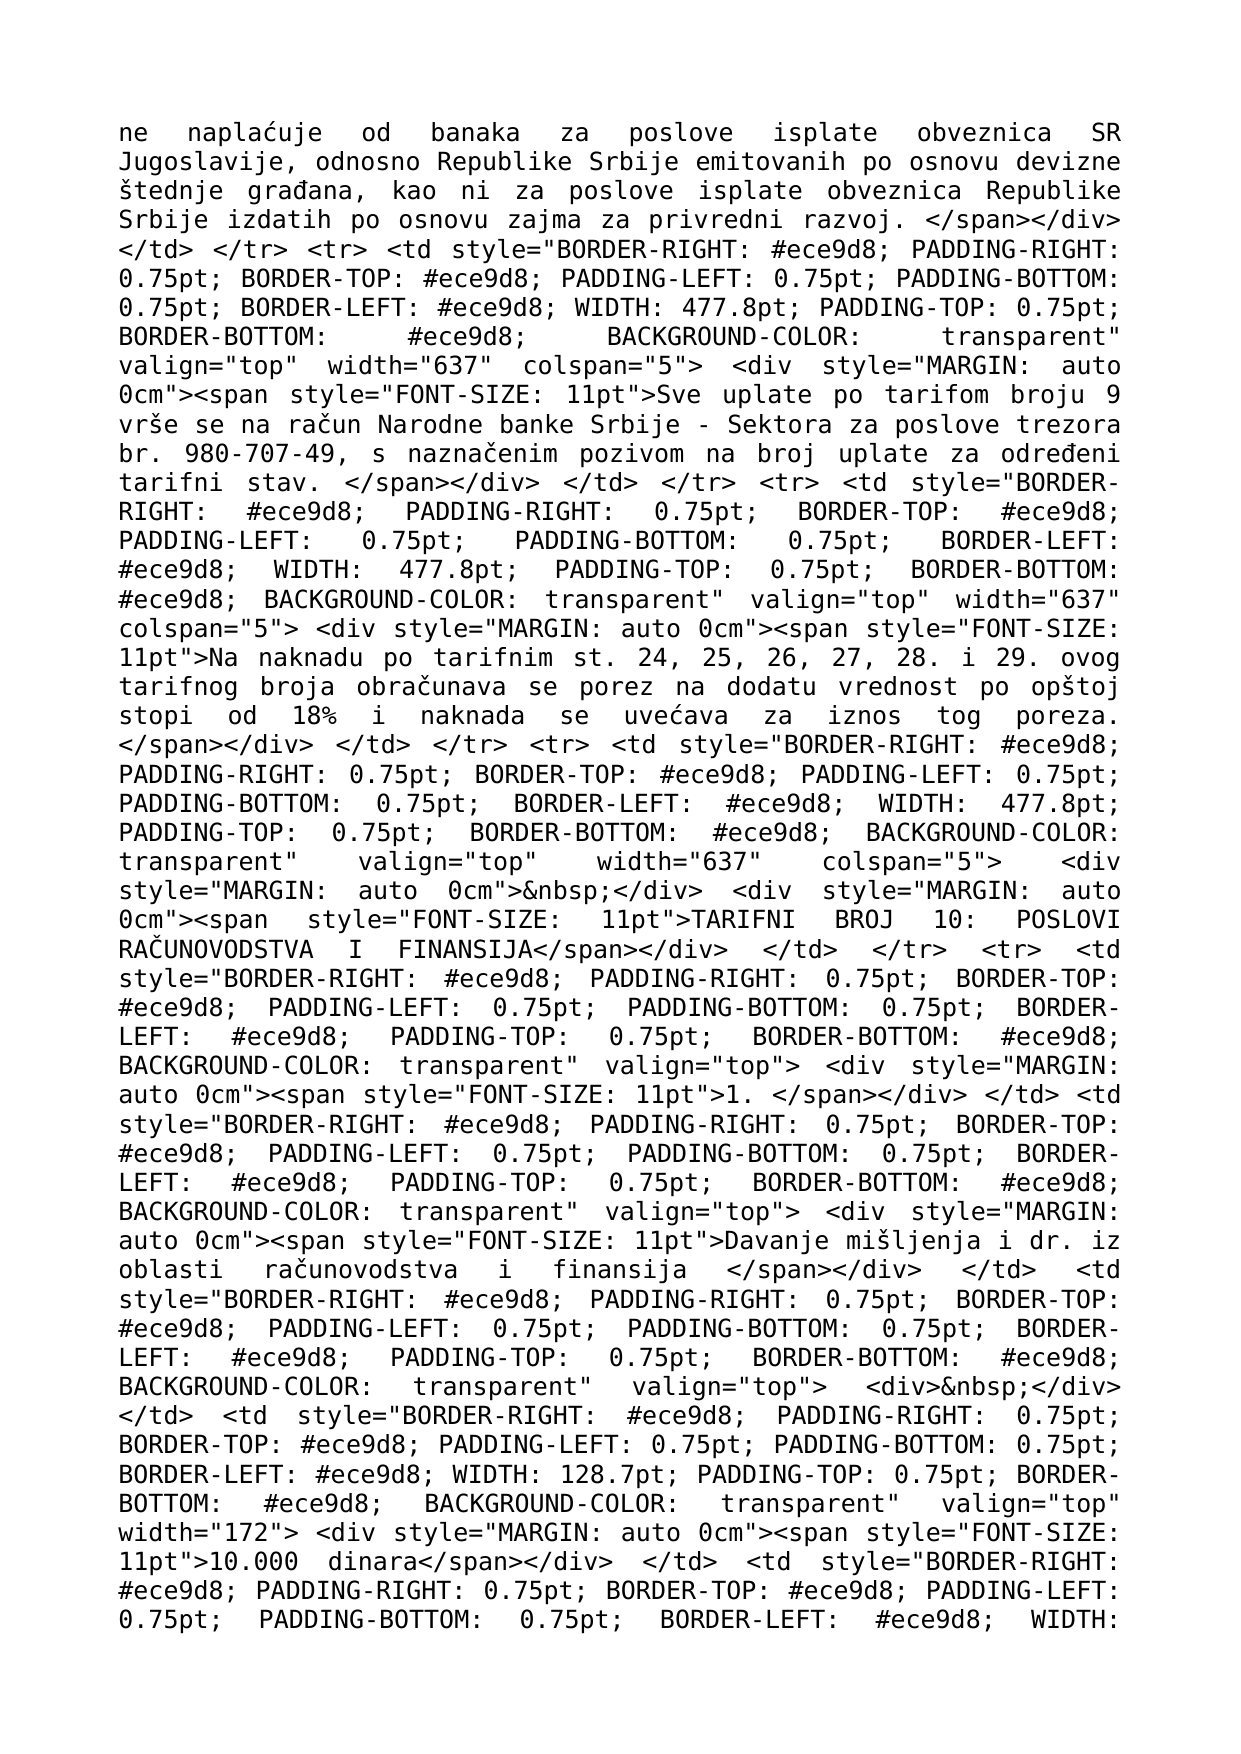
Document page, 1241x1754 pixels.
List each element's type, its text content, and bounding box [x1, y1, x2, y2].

text ne naplaćuje od banaka za poslove isplate obveznica SR Jugoslavije, odnosno Republike Srbije emitovanih po osnovu devizne štednje građana, kao ni za poslove isplate obveznica Republike Srbije izdatih po osnovu zajma za privredni razvoj. </span></div> </td> </tr> <tr> <td style="BORDER-RIGHT: #ece9d8; PADDING-RIGHT: 0.75pt; BORDER-TOP: #ece9d8; PADDING-LEFT: 0.75pt; PADDING-BOTTOM: 0.75pt; BORDER-LEFT: #ece9d8; WIDTH: 477.8pt; PADDING-TOP: 0.75pt; BORDER-BOTTOM: #ece9d8; BACKGROUND-COLOR: transparent" valign="top" width="637" colspan="5"> <div style="MARGIN: auto 0cm"><span style="FONT-SIZE: 11pt">Sve uplate po tarifom broju 9 vrše se na račun Narodne banke Srbije - Sektora za poslove trezora br. 980-707-49, s naznačenim pozivom na broj uplate za određeni tarifni stav. </span></div> </td> </tr> <tr> <td style="BORDER-RIGHT: #ece9d8; PADDING-RIGHT: 0.75pt; BORDER-TOP: #ece9d8; PADDING-LEFT: 0.75pt; PADDING-BOTTOM: 0.75pt; BORDER-LEFT: #ece9d8; WIDTH: 477.8pt; PADDING-TOP: 0.75pt; BORDER-BOTTOM: #ece9d8; BACKGROUND-COLOR: transparent" valign="top" width="637" colspan="5"> <div style="MARGIN: auto 0cm"><span style="FONT-SIZE: 11pt">Na naknadu po tarifnim st. 24, 25, 26, 27, 28. i 29. ovog tarifnog broja obračunava se porez na dodatu vrednost po opštoj stopi od 18% i naknada se uvećava za iznos tog poreza. </span></div> </td> </tr> <tr> <td style="BORDER-RIGHT: #ece9d8; PADDING-RIGHT: 0.75pt; BORDER-TOP: #ece9d8; PADDING-LEFT: 0.75pt; PADDING-BOTTOM: 0.75pt; BORDER-LEFT: #ece9d8; WIDTH: 477.8pt; PADDING-TOP: 0.75pt; BORDER-BOTTOM: #ece9d8; BACKGROUND-COLOR: transparent" valign="top" width="637" colspan="5"> <div style="MARGIN: auto 0cm">&nbsp;</div> <div style="MARGIN: auto 0cm"><span style="FONT-SIZE: 11pt">TARIFNI BROJ 10: POSLOVI RAČUNOVODSTVA I FINANSIJA</span></div> </td> </tr> <tr> <td style="BORDER-RIGHT: #ece9d8; PADDING-RIGHT: 0.75pt; BORDER-TOP: #ece9d8; PADDING-LEFT: 0.75pt; PADDING-BOTTOM: 0.75pt; BORDER-LEFT: #ece9d8; PADDING-TOP: 0.75pt; BORDER-BOTTOM: #ece9d8; BACKGROUND-COLOR: transparent" valign="top"> <div style="MARGIN: auto 0cm"><span style="FONT-SIZE: 11pt">1. </span></div> </td> <td style="BORDER-RIGHT: #ece9d8; PADDING-RIGHT: 0.75pt; BORDER-TOP: #ece9d8; PADDING-LEFT: 0.75pt; PADDING-BOTTOM: 0.75pt; BORDER-LEFT: #ece9d8; PADDING-TOP: 0.75pt; BORDER-BOTTOM: #ece9d8; BACKGROUND-COLOR: transparent" valign="top"> <div style="MARGIN: auto 0cm"><span style="FONT-SIZE: 11pt">Davanje mišljenja i dr. iz oblasti računovodstva i finansija </span></div> </td> <td style="BORDER-RIGHT: #ece9d8; PADDING-RIGHT: 0.75pt; BORDER-TOP: #ece9d8; PADDING-LEFT: 0.75pt; PADDING-BOTTOM: 0.75pt; BORDER-LEFT: #ece9d8; PADDING-TOP: 0.75pt; BORDER-BOTTOM: #ece9d8; BACKGROUND-COLOR: transparent" valign="top"> <div>&nbsp;</div> </td> <td style="BORDER-RIGHT: #ece9d8; PADDING-RIGHT: 0.75pt; BORDER-TOP: #ece9d8; PADDING-LEFT: 0.75pt; PADDING-BOTTOM: 0.75pt; BORDER-LEFT: #ece9d8; WIDTH: 128.7pt; PADDING-TOP: 0.75pt; BORDER-BOTTOM: #ece9d8; BACKGROUND-COLOR: transparent" valign="top" width="172"> <div style="MARGIN: auto 0cm"><span style="FONT-SIZE: 11pt">10.000 dinara</span></div> </td> <td style="BORDER-RIGHT: #ece9d8; PADDING-RIGHT: 0.75pt; BORDER-TOP: #ece9d8; PADDING-LEFT: 0.75pt; PADDING-BOTTOM: 0.75pt; BORDER-LEFT: #ece9d8; WIDTH: [118, 118, 1122, 1635]
